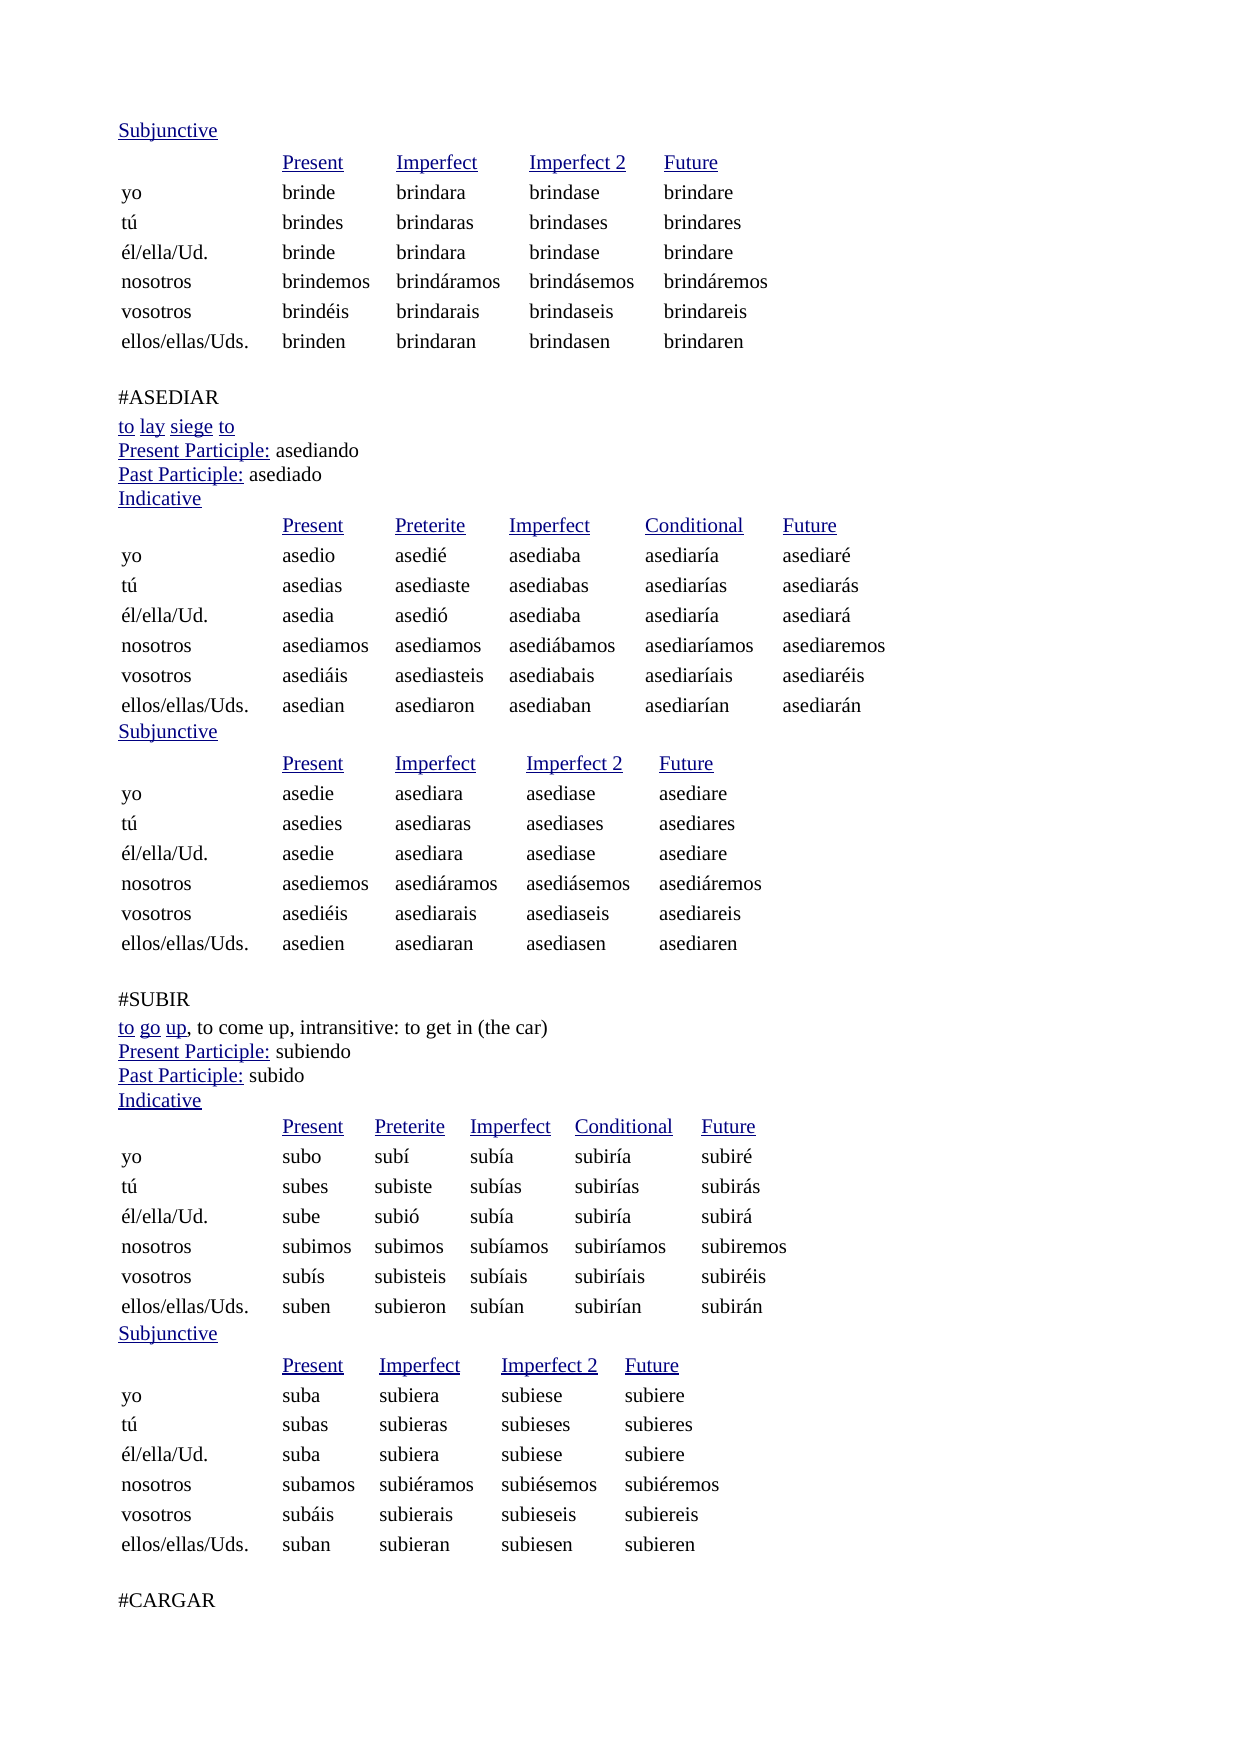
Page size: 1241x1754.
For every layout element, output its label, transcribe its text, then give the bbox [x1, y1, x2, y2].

table_cell subamos [279, 1469, 376, 1499]
table_cell asediaréis [780, 660, 916, 689]
table_cell asediase [523, 778, 656, 808]
table_cell yo [118, 177, 279, 207]
table_header Imperfect [467, 1112, 572, 1141]
table_cell nosotros [118, 630, 279, 660]
table_cell asediarían [642, 690, 779, 719]
table_cell asediareis [656, 898, 792, 928]
table_header [118, 1350, 279, 1379]
table_cell subimos [371, 1231, 467, 1261]
table_cell asediaría [642, 600, 779, 630]
table_cell asediarías [642, 570, 779, 600]
table_header [118, 510, 279, 540]
text Indicative [118, 486, 1122, 510]
table_header [118, 748, 279, 778]
table_cell tú [118, 570, 279, 600]
table_cell asedió [392, 600, 506, 630]
table_cell subíais [467, 1261, 572, 1291]
table_cell subiese [498, 1439, 622, 1469]
table_cell brindáremos [661, 267, 798, 296]
table_cell subo [279, 1141, 371, 1171]
table_cell asediaré [780, 540, 916, 570]
table_cell asediare [656, 838, 792, 868]
table_cell subiesen [498, 1529, 622, 1559]
table_header Preterite [392, 510, 506, 540]
text Indicative [118, 1087, 1122, 1112]
table_header Imperfect [376, 1350, 498, 1379]
table_cell asediaseis [523, 898, 656, 928]
text #SUBIR [118, 986, 1122, 1011]
table_header Future [698, 1112, 814, 1141]
table_header Present [279, 1112, 371, 1141]
table_cell asediase [523, 838, 656, 868]
table_cell él/ella/Ud. [118, 838, 279, 868]
table_cell tú [118, 808, 279, 838]
table_cell suben [279, 1291, 371, 1321]
text Present Participle: subiendo [118, 1039, 1122, 1063]
table_cell subirán [698, 1291, 814, 1321]
table_cell asedian [279, 690, 392, 719]
table_cell subió [371, 1201, 467, 1231]
table_cell brindase [526, 237, 661, 267]
table_cell yo [118, 540, 279, 570]
table_header Imperfect 2 [523, 748, 656, 778]
table_header Future [780, 510, 916, 540]
table_cell vosotros [118, 296, 279, 326]
table_cell suban [279, 1529, 376, 1559]
table_cell sube [279, 1201, 371, 1231]
text to lay siege to [118, 414, 1122, 438]
table_cell asediéis [279, 898, 392, 928]
table_cell asediaban [506, 690, 642, 719]
table_cell vosotros [118, 660, 279, 689]
table_cell subiereis [622, 1499, 748, 1529]
table_cell subirían [572, 1291, 698, 1321]
text Past Participle: subido [118, 1063, 1122, 1087]
table_cell asedie [279, 778, 392, 808]
table_cell asediabas [506, 570, 642, 600]
table_cell asediará [780, 600, 916, 630]
table_cell él/ella/Ud. [118, 600, 279, 630]
table_header Imperfect [393, 147, 526, 177]
table_cell subiere [622, 1380, 748, 1409]
table_cell tú [118, 207, 279, 237]
table_cell subiríais [572, 1261, 698, 1291]
table_cell asediemos [279, 868, 392, 898]
table_cell brindásemos [526, 267, 661, 296]
table_header Present [279, 147, 393, 177]
table_cell brindarais [393, 296, 526, 326]
table_header Conditional [572, 1112, 698, 1141]
table_cell vosotros [118, 1261, 279, 1291]
table_cell vosotros [118, 1499, 279, 1529]
table_cell subáis [279, 1499, 376, 1529]
table_cell asediara [392, 778, 523, 808]
table_cell tú [118, 1171, 279, 1201]
table_cell asediasteis [392, 660, 506, 689]
table_cell asediarán [780, 690, 916, 719]
table_cell subieses [498, 1410, 622, 1439]
table_cell subieren [622, 1529, 748, 1559]
table_cell subieras [376, 1410, 498, 1439]
table_cell asediaron [392, 690, 506, 719]
table_cell subiste [371, 1171, 467, 1201]
table_cell vosotros [118, 898, 279, 928]
table_cell yo [118, 1141, 279, 1171]
table_cell ellos/ellas/Uds. [118, 928, 279, 958]
table_cell brindares [661, 207, 798, 237]
table_cell subiera [376, 1380, 498, 1409]
table_cell subiésemos [498, 1469, 622, 1499]
table_cell nosotros [118, 267, 279, 296]
table_cell asedio [279, 540, 392, 570]
table_cell asediáremos [656, 868, 792, 898]
table_cell asediara [392, 838, 523, 868]
table_header [118, 147, 279, 177]
table_cell asediáis [279, 660, 392, 689]
table_cell subiese [498, 1380, 622, 1409]
table_cell brindare [661, 237, 798, 267]
table_header Imperfect 2 [498, 1350, 622, 1379]
table_cell brindara [393, 177, 526, 207]
table_cell asediaren [656, 928, 792, 958]
table_cell subas [279, 1410, 376, 1439]
table_header Present [279, 510, 392, 540]
table_cell asediaría [642, 540, 779, 570]
text to go up, to come up, intransitive: to get in (the car) [118, 1015, 1122, 1039]
text Subjunctive [118, 719, 1122, 743]
table_header Imperfect [506, 510, 642, 540]
table_cell nosotros [118, 1469, 279, 1499]
table_cell asediaremos [780, 630, 916, 660]
table_cell suba [279, 1439, 376, 1469]
table_cell asediaste [392, 570, 506, 600]
table_cell brindareis [661, 296, 798, 326]
table_cell brindáramos [393, 267, 526, 296]
table_cell subiría [572, 1141, 698, 1171]
table_cell yo [118, 778, 279, 808]
table_cell brindases [526, 207, 661, 237]
table_cell asediábamos [506, 630, 642, 660]
table_cell subirá [698, 1201, 814, 1231]
table_cell brindaren [661, 326, 798, 356]
table_cell asediaba [506, 540, 642, 570]
table_cell asediares [656, 808, 792, 838]
table_cell asediásemos [523, 868, 656, 898]
table_cell asedia [279, 600, 392, 630]
table_cell subiría [572, 1201, 698, 1231]
table_cell yo [118, 1380, 279, 1409]
table_cell asedias [279, 570, 392, 600]
table_cell subiré [698, 1141, 814, 1171]
table_cell tú [118, 1410, 279, 1439]
table_header Preterite [371, 1112, 467, 1141]
table_cell asedié [392, 540, 506, 570]
table_cell subiéremos [622, 1469, 748, 1499]
table_cell asedies [279, 808, 392, 838]
table_cell subes [279, 1171, 371, 1201]
table_cell asediare [656, 778, 792, 808]
table_cell brindaras [393, 207, 526, 237]
table_cell nosotros [118, 1231, 279, 1261]
table_cell asediases [523, 808, 656, 838]
table_cell subía [467, 1201, 572, 1231]
table_cell asediaríais [642, 660, 779, 689]
table_cell subisteis [371, 1261, 467, 1291]
table_header Conditional [642, 510, 779, 540]
table_header Imperfect 2 [526, 147, 661, 177]
table_cell ellos/ellas/Uds. [118, 690, 279, 719]
table_cell subiéramos [376, 1469, 498, 1499]
table_cell brindasen [526, 326, 661, 356]
table_cell subiere [622, 1439, 748, 1469]
table_cell subí [371, 1141, 467, 1171]
table_cell subiera [376, 1439, 498, 1469]
text Subjunctive [118, 118, 1122, 142]
table_cell ellos/ellas/Uds. [118, 326, 279, 356]
table_cell asediamos [279, 630, 392, 660]
table_cell asediaba [506, 600, 642, 630]
table_cell subieran [376, 1529, 498, 1559]
table_cell ellos/ellas/Uds. [118, 1291, 279, 1321]
table_cell subiríamos [572, 1231, 698, 1261]
table_cell ellos/ellas/Uds. [118, 1529, 279, 1559]
table_header Future [661, 147, 798, 177]
table_cell asediaras [392, 808, 523, 838]
table_cell brindare [661, 177, 798, 207]
table_cell brindes [279, 207, 393, 237]
table_cell subía [467, 1141, 572, 1171]
table_header Imperfect [392, 748, 523, 778]
table_cell subían [467, 1291, 572, 1321]
table_cell subirás [698, 1171, 814, 1201]
table_cell subiréis [698, 1261, 814, 1291]
table_cell asediaríamos [642, 630, 779, 660]
table_cell asediabais [506, 660, 642, 689]
table_cell él/ella/Ud. [118, 1201, 279, 1231]
table_cell subimos [279, 1231, 371, 1261]
table_header [118, 1112, 279, 1141]
table_cell asediamos [392, 630, 506, 660]
table_cell asediáramos [392, 868, 523, 898]
table_cell asedie [279, 838, 392, 868]
table_cell subieres [622, 1410, 748, 1439]
text Present Participle: asediando [118, 438, 1122, 462]
table_cell asediarás [780, 570, 916, 600]
table_cell brindaran [393, 326, 526, 356]
table_cell subiremos [698, 1231, 814, 1261]
table_cell brindéis [279, 296, 393, 326]
table_cell suba [279, 1380, 376, 1409]
table_header Future [622, 1350, 748, 1379]
table_cell brinde [279, 177, 393, 207]
table_header Present [279, 748, 392, 778]
text Subjunctive [118, 1321, 1122, 1345]
text Past Participle: asediado [118, 462, 1122, 486]
table_cell brindase [526, 177, 661, 207]
table_cell subíamos [467, 1231, 572, 1261]
table_cell brindaseis [526, 296, 661, 326]
table_cell subís [279, 1261, 371, 1291]
table_cell nosotros [118, 868, 279, 898]
table_cell subías [467, 1171, 572, 1201]
table_cell brinde [279, 237, 393, 267]
table_cell asediaran [392, 928, 523, 958]
table_cell asediasen [523, 928, 656, 958]
table_cell asediarais [392, 898, 523, 928]
table_cell él/ella/Ud. [118, 1439, 279, 1469]
table_header Future [656, 748, 792, 778]
table_cell brindara [393, 237, 526, 267]
text #CARGAR [118, 1588, 1122, 1612]
table_cell brindemos [279, 267, 393, 296]
table_cell brinden [279, 326, 393, 356]
text #ASEDIAR [118, 385, 1122, 409]
table_cell subieseis [498, 1499, 622, 1529]
table_cell él/ella/Ud. [118, 237, 279, 267]
table_header Present [279, 1350, 376, 1379]
table_cell subierais [376, 1499, 498, 1529]
table_cell subirías [572, 1171, 698, 1201]
table_cell subieron [371, 1291, 467, 1321]
table_cell asedien [279, 928, 392, 958]
